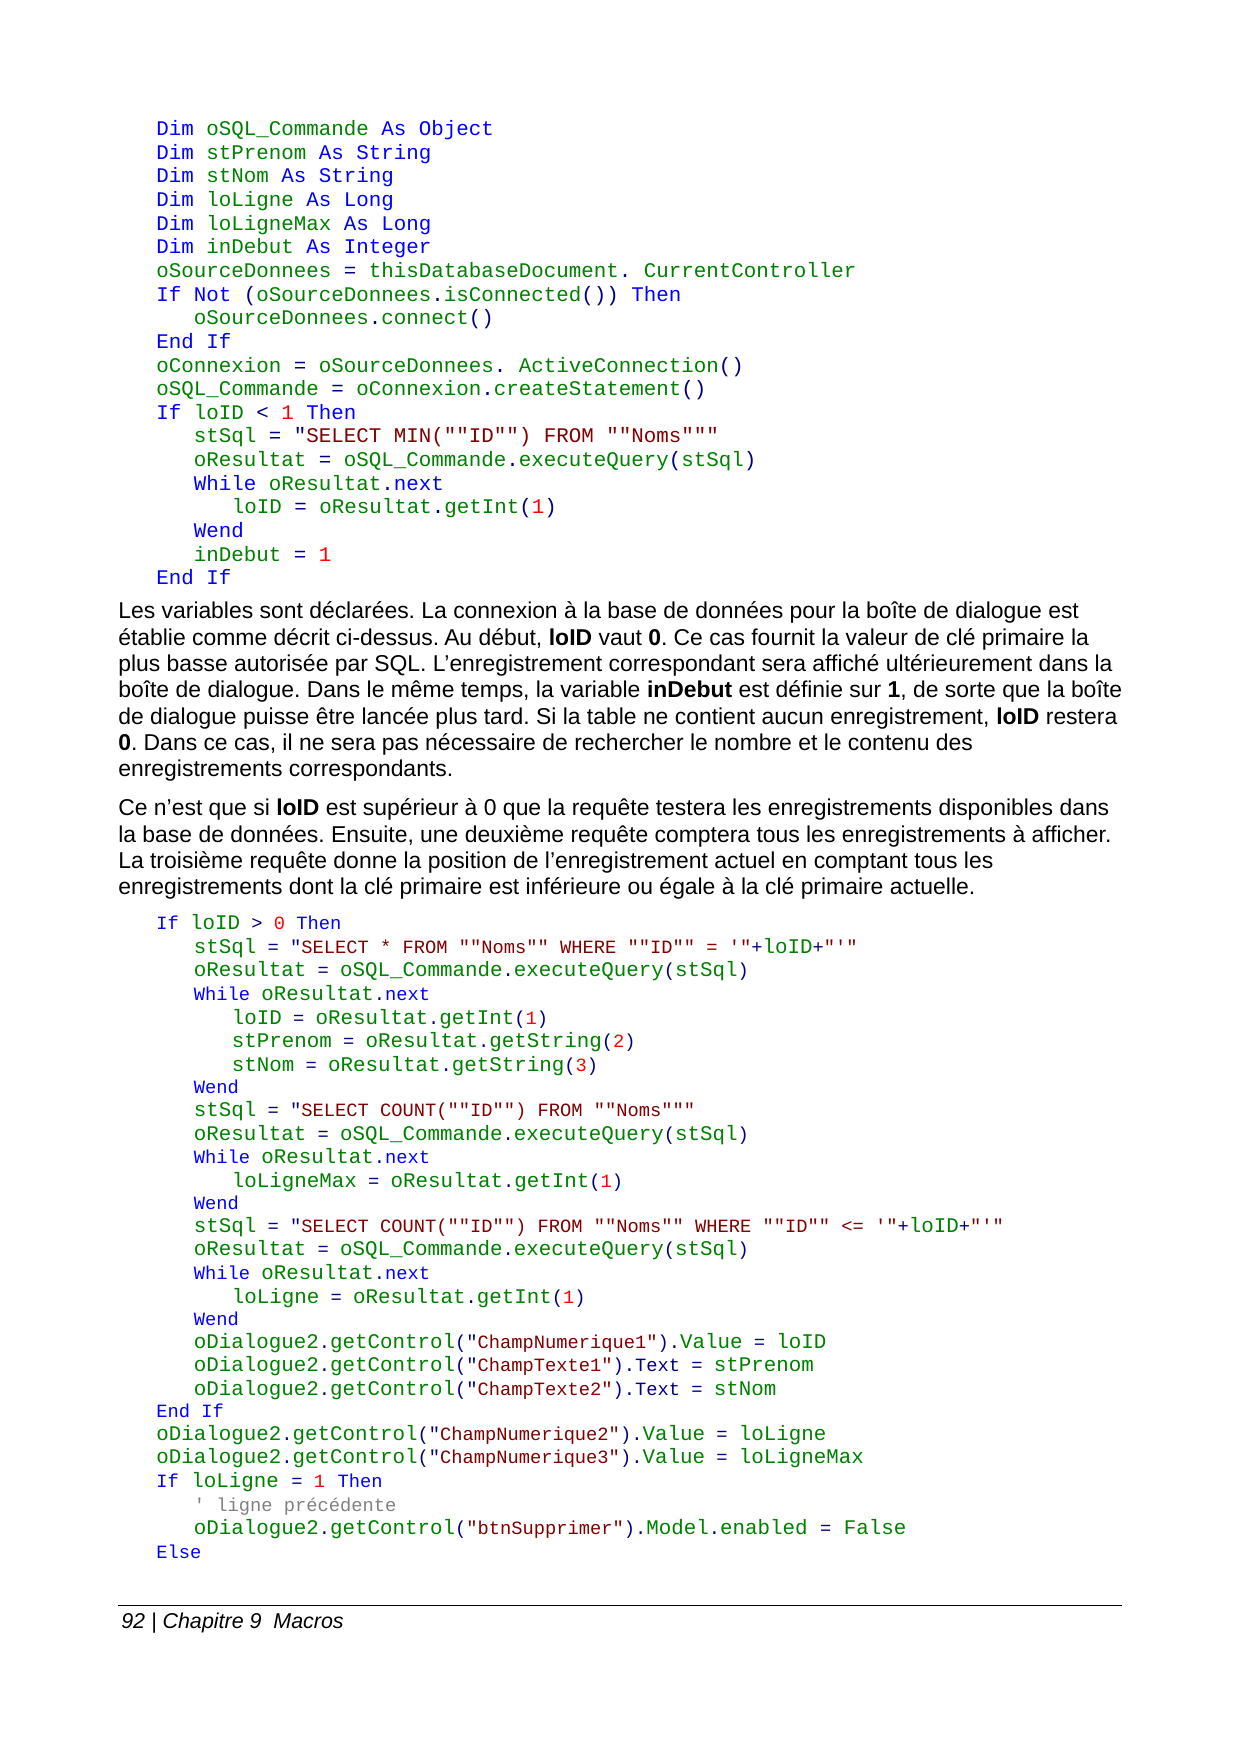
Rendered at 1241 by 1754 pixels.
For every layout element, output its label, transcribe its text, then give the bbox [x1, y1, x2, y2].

text inDebut = 1 [156, 544, 1122, 567]
text While oResultat.next [156, 1146, 1122, 1170]
text If Not (oSourceDonnees.isConnected()) Then [156, 284, 1122, 307]
text oDialogue2.getControl("btnSupprimer").Model.enabled = False [156, 1517, 1122, 1541]
text Dim loLigneMax As Long [156, 213, 1122, 236]
text oDialogue2.getControl("ChampNumerique1").Value = loID [156, 1331, 1122, 1354]
text Ce n’est que si loID est supérieur à 0 que la requête testera les enregistrements disponibles dans la base de données. Ensuite, une deuxième requête comptera tous les enregistrements à afficher. La troisième requête donne la position de l’enregistrement actuel en comptant tous les enregistrements dont la clé primaire est inférieure ou égale à la clé primaire actuelle. [118, 794, 1122, 900]
text oResultat = oSQL_Commande.executeQuery(stSql) [156, 959, 1122, 983]
text Dim stPrenom As String [156, 142, 1122, 165]
text oSQL_Commande = oConnexion.createStatement() [156, 378, 1122, 402]
text oDialogue2.getControl("ChampNumerique2").Value = loLigne [156, 1423, 1122, 1446]
text If loLigne = 1 Then [156, 1470, 1122, 1494]
text While oResultat.next [156, 473, 1122, 496]
text loID = oResultat.getInt(1) [156, 496, 1122, 520]
text End If [156, 1402, 1122, 1423]
text Else [156, 1541, 1122, 1565]
text oDialogue2.getControl("ChampNumerique3").Value = loLigneMax [156, 1446, 1122, 1470]
text End If [156, 331, 1122, 354]
text Dim inDebut As Integer [156, 236, 1122, 260]
text loLigneMax = oResultat.getInt(1) [156, 1170, 1122, 1193]
text Wend [156, 1078, 1122, 1099]
text Dim stNom As String [156, 165, 1122, 189]
text While oResultat.next [156, 983, 1122, 1007]
text oSourceDonnees.connect() [156, 307, 1122, 331]
text oDialogue2.getControl("ChampTexte2").Text = stNom [156, 1378, 1122, 1402]
text Les variables sont déclarées. La connexion à la base de données pour la boîte de dialogue est établie comme décrit ci-dessus. Au début, loID vaut 0. Ce cas fournit la valeur de clé primaire la plus basse autorisée par SQL. L’enregistrement correspondant sera affiché ultérieurement dans la boîte de dialogue. Dans le même temps, la variable inDebut est définie sur 1, de sorte que la boîte de dialogue puisse être lancée plus tard. Si la table ne contient aucun enregistrement, loID restera 0. Dans ce cas, il ne sera pas nécessaire de rechercher le nombre et le contenu des enregistrements correspondants. [118, 597, 1122, 782]
text Wend [156, 1193, 1122, 1215]
text loID = oResultat.getInt(1) [156, 1007, 1122, 1030]
text stSql = "SELECT COUNT(""ID"") FROM ""Noms"" WHERE ""ID"" <= '"+loID+"'" [156, 1215, 1122, 1238]
text While oResultat.next [156, 1262, 1122, 1286]
text ' ligne précédente [156, 1494, 1122, 1517]
text stNom = oResultat.getString(3) [156, 1054, 1122, 1078]
text oResultat = oSQL_Commande.executeQuery(stSql) [156, 1123, 1122, 1146]
text stSql = "SELECT * FROM ""Noms"" WHERE ""ID"" = '"+loID+"'" [156, 936, 1122, 959]
text Dim loLigne As Long [156, 189, 1122, 213]
text oDialogue2.getControl("ChampTexte1").Text = stPrenom [156, 1354, 1122, 1378]
text oConnexion = oSourceDonnees. ActiveConnection() [156, 354, 1122, 378]
text stSql = "SELECT COUNT(""ID"") FROM ""Noms""" [156, 1099, 1122, 1123]
text stSql = "SELECT MIN(""ID"") FROM ""Noms""" [156, 426, 1122, 449]
text oResultat = oSQL_Commande.executeQuery(stSql) [156, 449, 1122, 473]
text loLigne = oResultat.getInt(1) [156, 1286, 1122, 1309]
text Dim oSQL_Commande As Object [156, 118, 1122, 142]
text Wend [156, 1309, 1122, 1331]
text End If [156, 567, 1122, 591]
text Wend [156, 520, 1122, 544]
text oSourceDonnees = thisDatabaseDocument. CurrentController [156, 260, 1122, 284]
text If loID < 1 Then [156, 402, 1122, 426]
text stPrenom = oResultat.getString(2) [156, 1030, 1122, 1054]
text If loID > 0 Then [156, 912, 1122, 936]
text oResultat = oSQL_Commande.executeQuery(stSql) [156, 1238, 1122, 1262]
